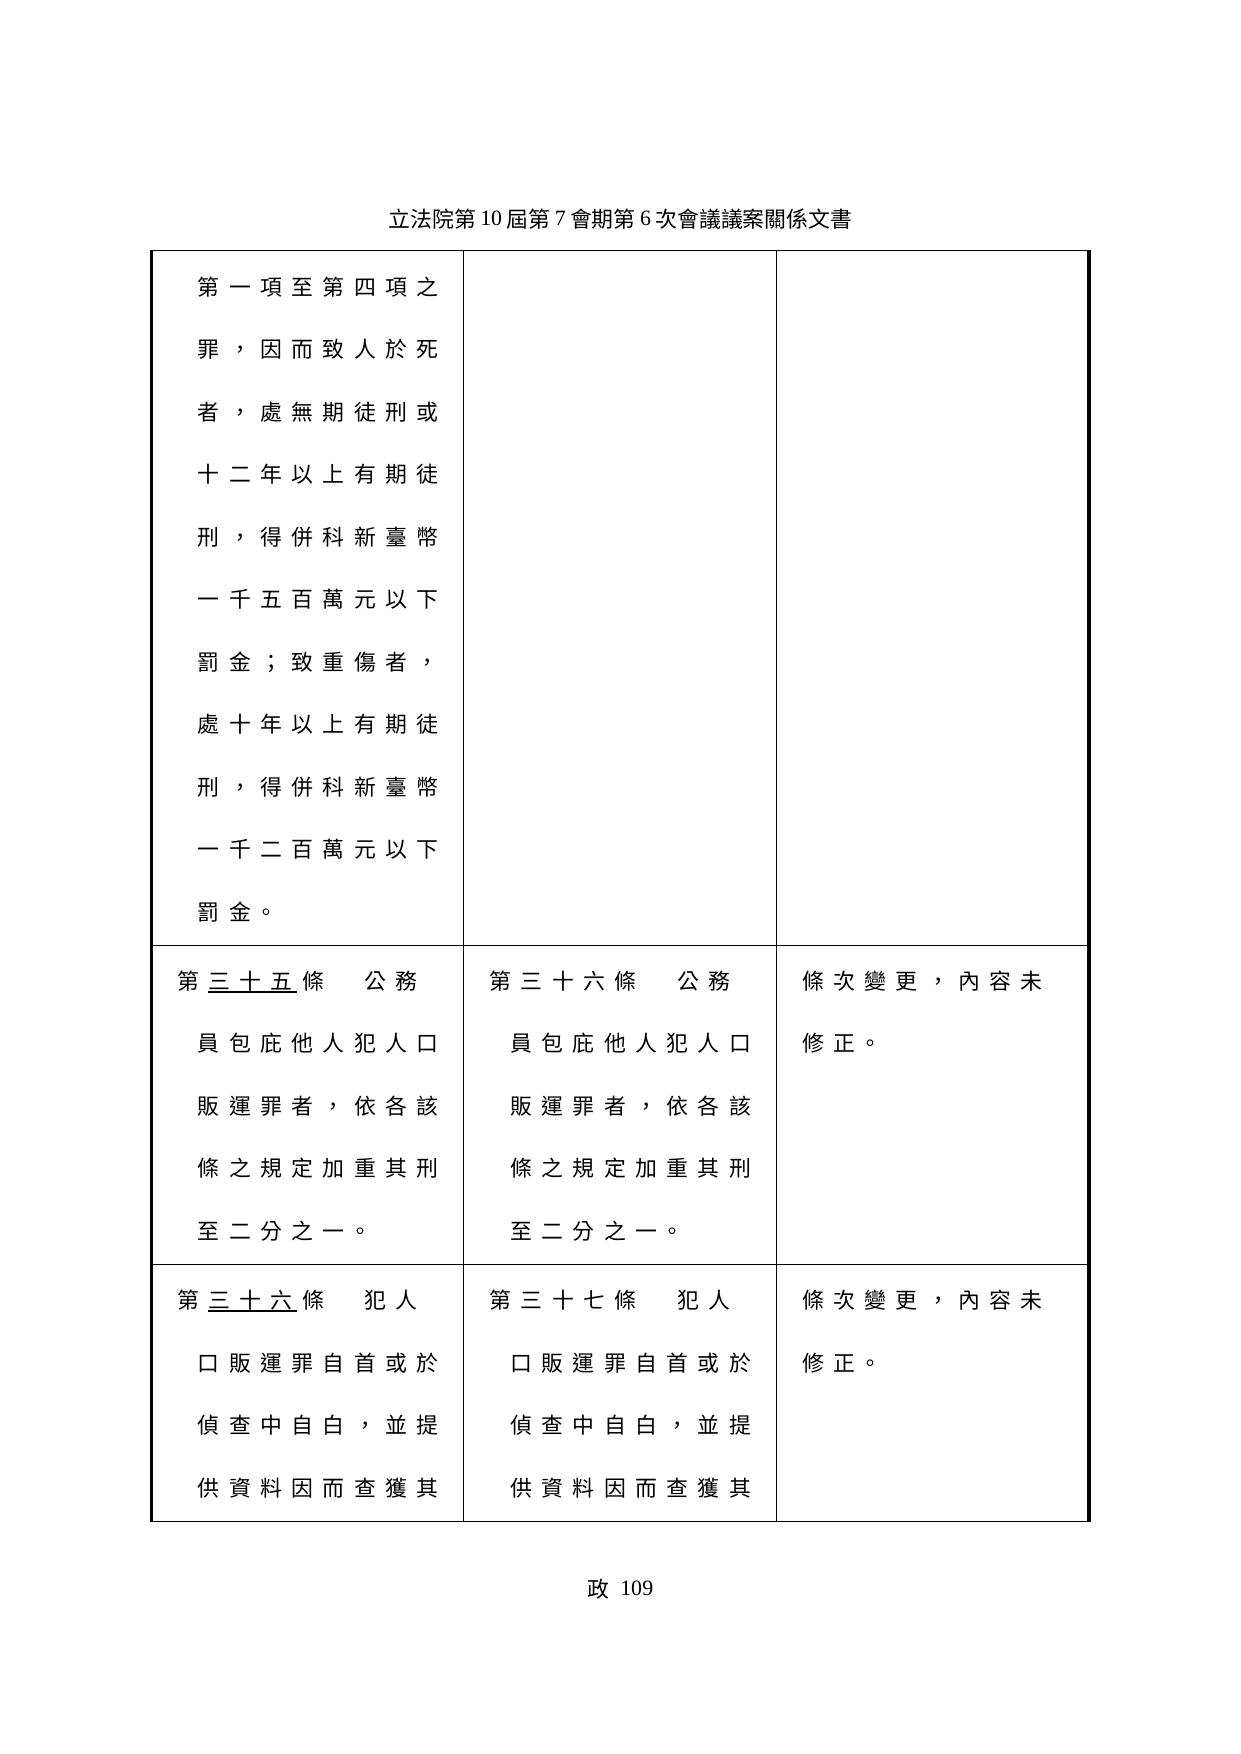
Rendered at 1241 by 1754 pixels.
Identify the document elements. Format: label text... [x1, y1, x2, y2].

table_cell 第三十六條 犯人口販運罪自首或於偵查中自白，並提供資料因而查獲其 [153, 1265, 463, 1521]
table_cell 第三十七條 犯人口販運罪自首或於偵查中自白，並提供資料因而查獲其 [464, 1265, 776, 1521]
table_cell 第一項至第四項之罪，因而致人於死者，處無期徒刑或十二年以上有期徒刑，得併科新臺幣一千五百萬元以下罰金；致重傷者，處十年以上有期徒刑，得併科新臺幣一千二百萬元以下罰金。 [153, 251, 463, 944]
table_cell 條次變更，內容未修正。 [777, 946, 1087, 1264]
table_cell [777, 251, 1087, 944]
table_cell 第三十六條 公務員包庇他人犯人口販運罪者，依各該條之規定加重其刑至二分之一。 [464, 946, 776, 1264]
table_cell 條次變更，內容未修正。 [777, 1265, 1087, 1521]
table_cell [464, 251, 776, 944]
table_cell 第三十五條 公務員包庇他人犯人口販運罪者，依各該條之規定加重其刑至二分之一。 [153, 946, 463, 1264]
